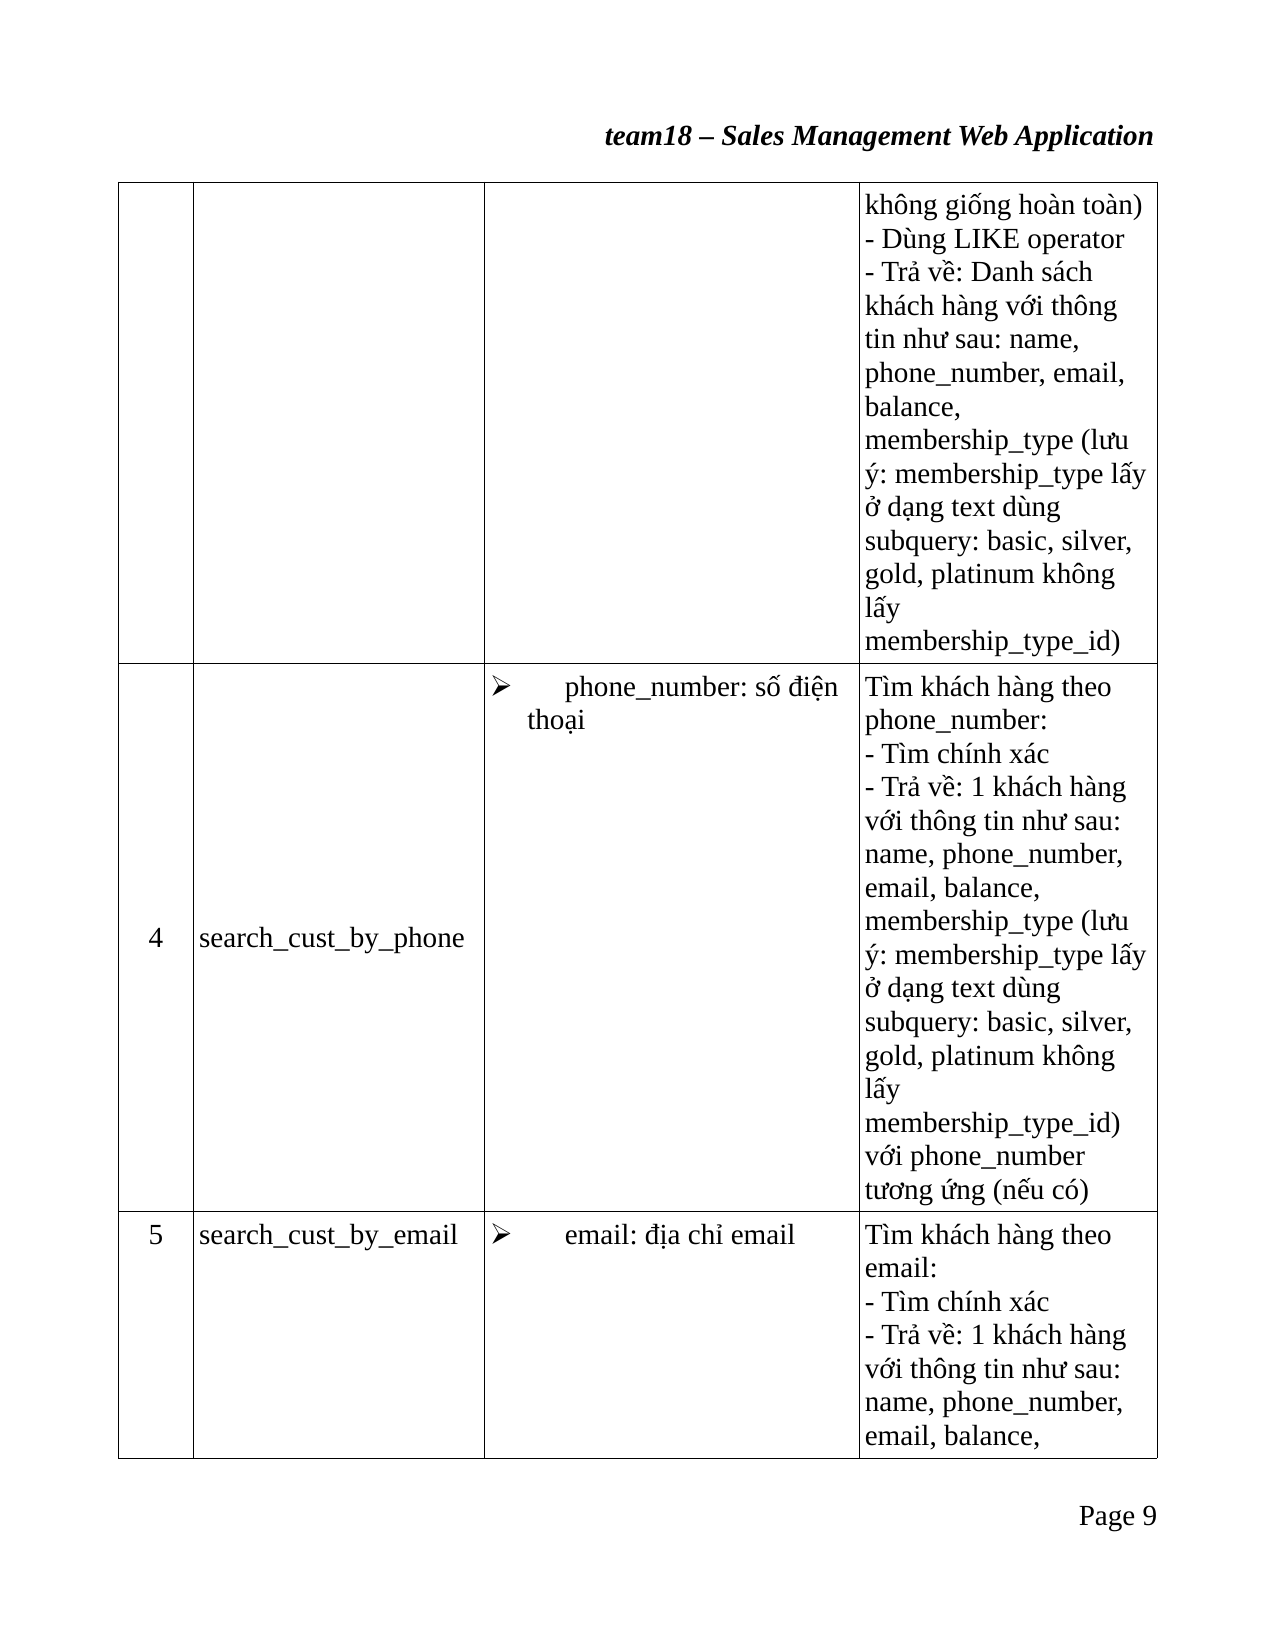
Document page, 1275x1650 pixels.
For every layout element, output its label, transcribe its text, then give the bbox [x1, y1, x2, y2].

table_cell 4 [119, 664, 193, 1211]
table_cell Tìm khách hàng theo email: - Tìm chính xác - Trả về: 1 khách hàng với thông tin như sau: name, phone_number, email, balance, [860, 1212, 1157, 1457]
table_cell 5 [119, 1212, 193, 1457]
table_cell [194, 183, 484, 663]
table_cell search_cust_by_phone [194, 664, 484, 1211]
table_cell [119, 183, 193, 663]
table_cell Tìm khách hàng theo phone_number: - Tìm chính xác - Trả về: 1 khách hàng với thông tin như sau: name, phone_number, email, balance, membership_type (lưu ý: membership_type lấy ở dạng text dùng subquery: basic, silver, gold, platinum không lấy membership_type_id) với phone_number tương ứng (nếu có) [860, 664, 1157, 1211]
table_cell [485, 183, 859, 663]
table_cell search_cust_by_email [194, 1212, 484, 1457]
table_cell không giống hoàn toàn) - Dùng LIKE operator - Trả về: Danh sách khách hàng với thông tin như sau: name, phone_number, email, balance, membership_type (lưu ý: membership_type lấy ở dạng text dùng subquery: basic, silver, gold, platinum không lấy membership_type_id) [860, 183, 1157, 663]
table_cell phone_number: số điện thoại [485, 664, 859, 1211]
table_cell email: địa chỉ email [485, 1212, 859, 1457]
